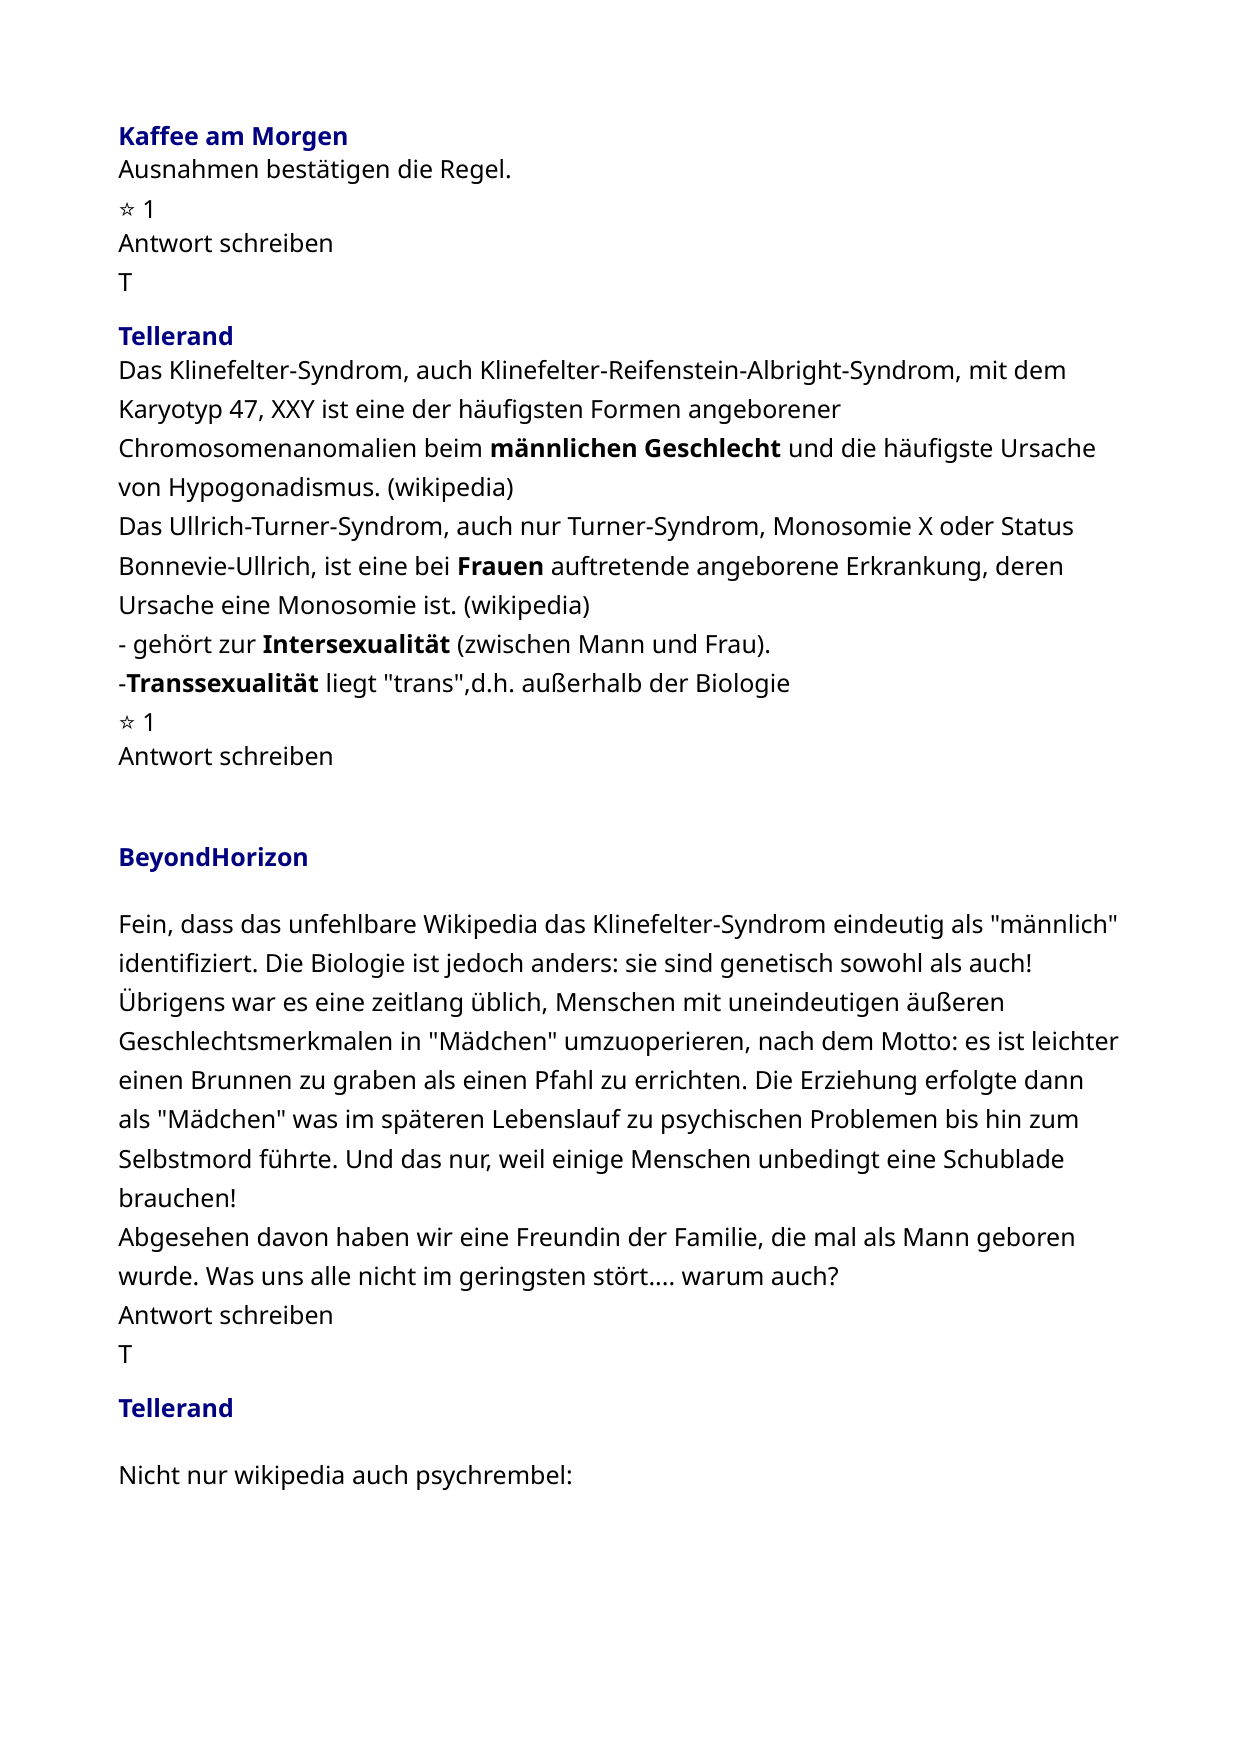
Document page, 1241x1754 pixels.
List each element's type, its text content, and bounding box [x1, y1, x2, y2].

text ⭐️ 1 [118, 705, 1122, 739]
subtitle Kaffee am Morgen [118, 118, 1122, 152]
text Fein, dass das unfehlbare Wikipedia das Klinefelter-Syndrom eindeutig als "männlich" identifiziert. Die Biologie ist jedoch anders: sie sind genetisch sowohl als auch! [118, 906, 1122, 979]
text Ausnahmen bestätigen die Regel. [118, 152, 1122, 186]
text Übrigens war es eine zeitlang üblich, Menschen mit uneindeutigen äußeren Geschlechtsmerkmalen in "Mädchen" umzuoperieren, nach dem Motto: es ist leichter einen Brunnen zu graben als einen Pfahl zu errichten. Die Erziehung erfolgte dann als "Mädchen" was im späteren Lebenslauf zu psychischen Problemen bis hin zum Selbstmord führte. Und das nur, weil einige Menschen unbedingt eine Schublade brauchen! [118, 984, 1122, 1214]
text T [118, 1337, 1122, 1371]
text Das Ullrich-Turner-Syndrom, auch nur Turner-Syndrom, Monosomie X oder Status Bonnevie-Ullrich, ist eine bei Frauen auftretende angeborene Erkrankung, deren Ursache eine Monosomie ist. (wikipedia) [118, 509, 1122, 621]
text Antwort schreiben [118, 1298, 1122, 1332]
text Das Klinefelter-Syndrom, auch Klinefelter-Reifenstein-Albright-Syndrom, mit dem Karyotyp 47, XXY ist eine der häufigsten Formen angeborener Chromosomenanomalien beim männlichen Geschlecht und die häufigste Ursache von Hypogonadismus. (wikipedia) [118, 352, 1122, 504]
subtitle Tellerand [118, 1391, 1122, 1425]
subtitle Tellerand [118, 318, 1122, 352]
subtitle BeyondHorizon [118, 839, 1122, 873]
text Abgesehen davon haben wir eine Freundin der Familie, die mal als Mann geboren wurde. Was uns alle nicht im geringsten stört.... warum auch? [118, 1219, 1122, 1293]
text T [118, 264, 1122, 299]
text Antwort schreiben [118, 225, 1122, 259]
text ⭐️ 1 [118, 191, 1122, 225]
text Nicht nur wikipedia auch psychrembel: [118, 1458, 1122, 1492]
text -Transsexualität liegt "trans",d.h. außerhalb der Biologie [118, 666, 1122, 700]
text Antwort schreiben [118, 739, 1122, 773]
text - gehört zur Intersexualität (zwischen Mann und Frau). [118, 627, 1122, 661]
